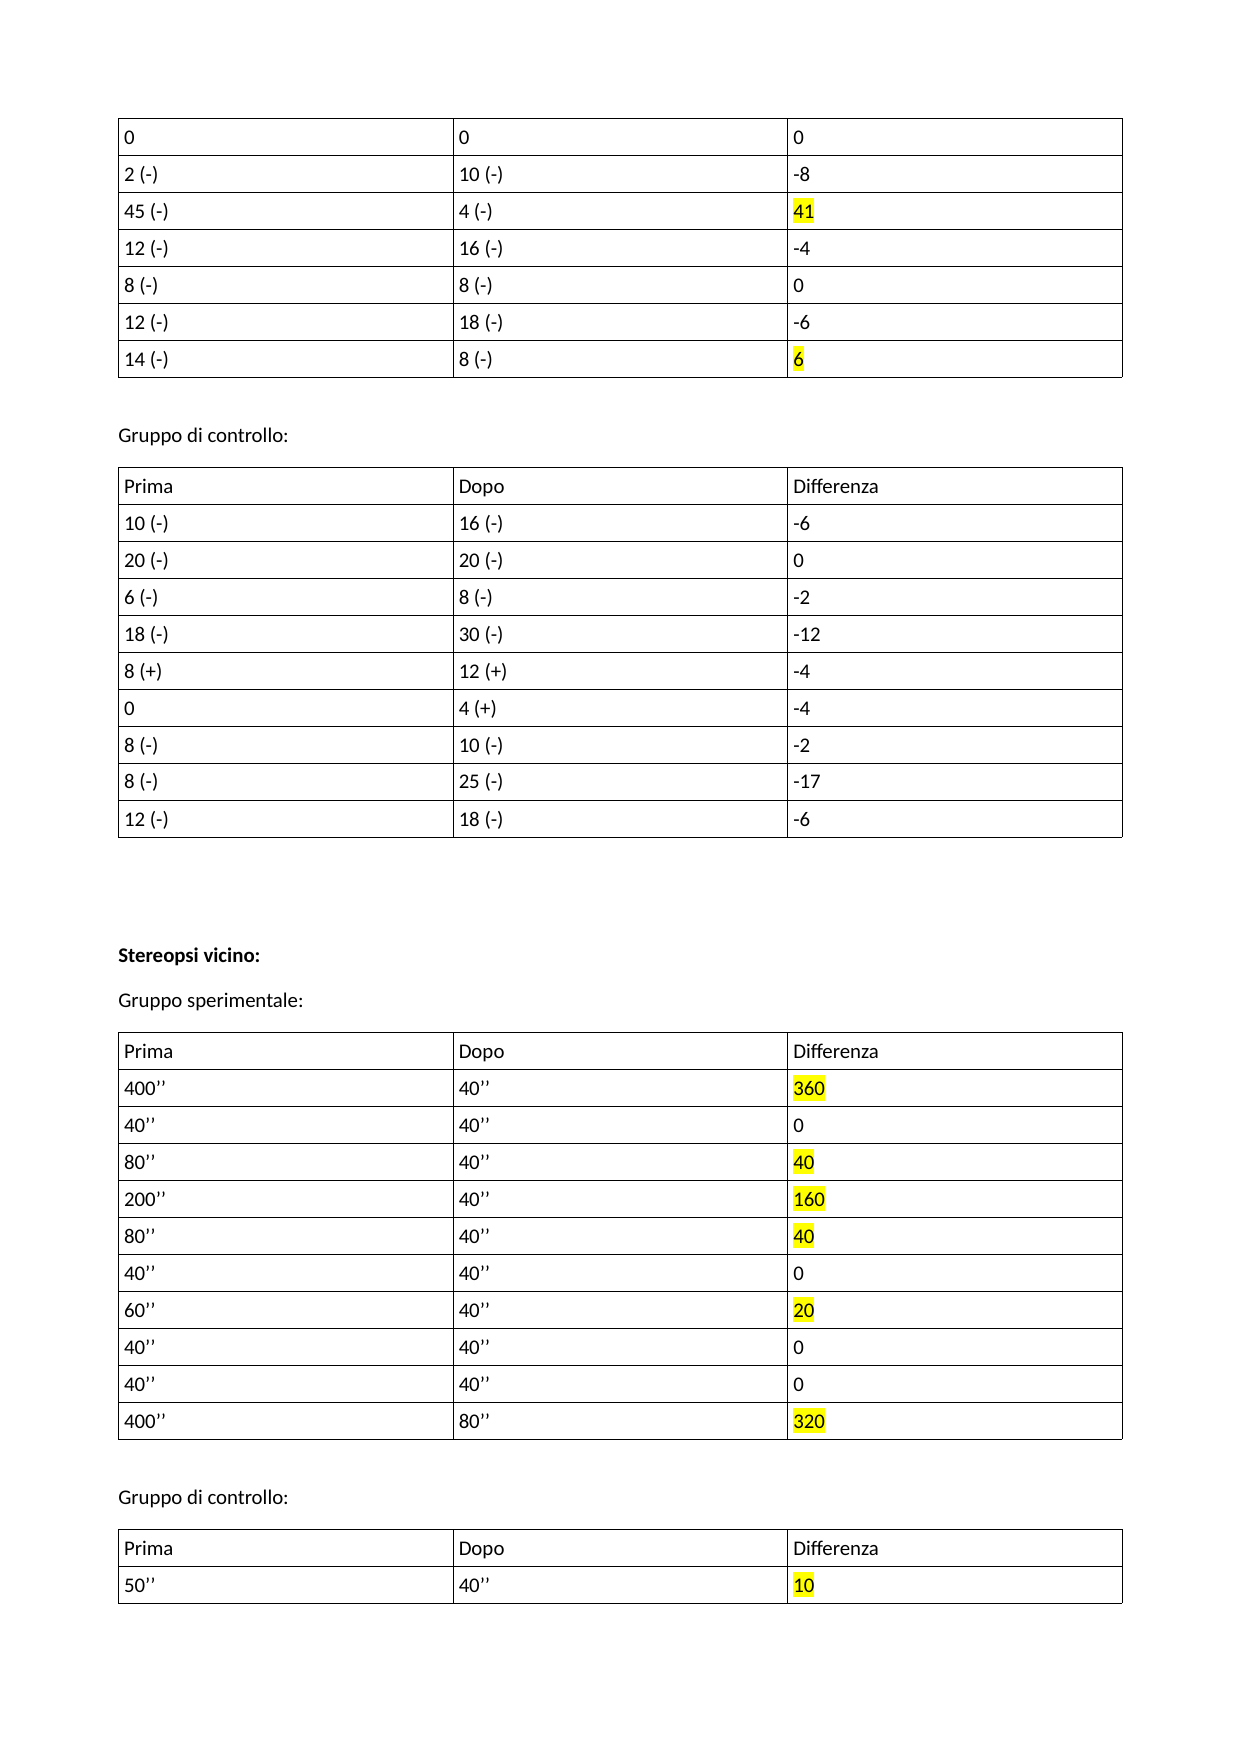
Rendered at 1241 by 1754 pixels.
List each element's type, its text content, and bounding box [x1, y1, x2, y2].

table_cell 40’’ [454, 1366, 787, 1402]
table_cell 0 [119, 690, 453, 726]
table_cell 80’’ [119, 1144, 453, 1180]
table_header Differenza [788, 1033, 1122, 1069]
table_cell 360 [788, 1070, 1122, 1106]
table_cell -4 [788, 230, 1122, 266]
text Gruppo di controllo: [118, 422, 1122, 447]
table_cell 8 (-) [119, 267, 453, 303]
table_cell 200’’ [119, 1181, 453, 1217]
table_cell 20 (-) [454, 542, 787, 578]
text Stereopsi vicino: [118, 942, 1122, 968]
table_cell 8 (-) [454, 579, 787, 615]
table_cell -2 [788, 579, 1122, 615]
table_cell 8 (+) [119, 653, 453, 689]
table_header Differenza [788, 468, 1122, 504]
table_cell 40’’ [454, 1181, 787, 1217]
table_cell 40’’ [454, 1255, 787, 1291]
table_cell -4 [788, 653, 1122, 689]
table_cell 12 (-) [119, 801, 453, 837]
table_cell 40’’ [119, 1107, 453, 1143]
table_cell 80’’ [454, 1403, 787, 1439]
table_cell 6 [788, 341, 1122, 377]
table_cell 12 (+) [454, 653, 787, 689]
table_cell 0 [788, 119, 1122, 155]
table_cell -2 [788, 727, 1122, 763]
table_cell 40’’ [119, 1255, 453, 1291]
table_cell 20 (-) [119, 542, 453, 578]
table_cell 18 (-) [454, 304, 787, 340]
table_cell -12 [788, 616, 1122, 652]
table_cell 80’’ [119, 1218, 453, 1254]
table_cell 0 [788, 1107, 1122, 1143]
table_header Dopo [454, 1530, 787, 1566]
table_header Dopo [454, 1033, 787, 1069]
table_cell 10 (-) [119, 505, 453, 541]
table_cell -6 [788, 304, 1122, 340]
table_cell 40’’ [454, 1329, 787, 1365]
table_cell 18 (-) [119, 616, 453, 652]
table_cell 0 [119, 119, 453, 155]
table_cell 10 (-) [454, 727, 787, 763]
table_cell -17 [788, 764, 1122, 800]
table_cell 40’’ [119, 1329, 453, 1365]
table_cell 0 [454, 119, 787, 155]
table_cell 30 (-) [454, 616, 787, 652]
table_cell 40’’ [454, 1070, 787, 1106]
table_cell 40 [788, 1218, 1122, 1254]
table_cell 40’’ [454, 1144, 787, 1180]
table_header Prima [119, 468, 453, 504]
table_cell 14 (-) [119, 341, 453, 377]
table_cell 10 [788, 1567, 1122, 1603]
table_cell -6 [788, 801, 1122, 837]
table_header Dopo [454, 468, 787, 504]
table_cell 0 [788, 1255, 1122, 1291]
table_header Differenza [788, 1530, 1122, 1566]
table_cell 400’’ [119, 1403, 453, 1439]
table_cell 6 (-) [119, 579, 453, 615]
table_cell 4 (-) [454, 193, 787, 229]
table_cell 25 (-) [454, 764, 787, 800]
table_cell 40 [788, 1144, 1122, 1180]
table_cell -8 [788, 156, 1122, 192]
table_cell 8 (-) [454, 267, 787, 303]
table_cell 50’’ [119, 1567, 453, 1603]
text Gruppo sperimentale: [118, 987, 1122, 1013]
table_cell 16 (-) [454, 505, 787, 541]
table_cell 320 [788, 1403, 1122, 1439]
table_cell 0 [788, 542, 1122, 578]
table_cell 8 (-) [119, 727, 453, 763]
table_cell 2 (-) [119, 156, 453, 192]
table_cell 40’’ [454, 1218, 787, 1254]
table_cell 16 (-) [454, 230, 787, 266]
table_cell 8 (-) [119, 764, 453, 800]
table_cell 12 (-) [119, 230, 453, 266]
table_cell 40’’ [454, 1567, 787, 1603]
table_cell 4 (+) [454, 690, 787, 726]
table_cell 0 [788, 1329, 1122, 1365]
table_cell 0 [788, 1366, 1122, 1402]
table_header Prima [119, 1530, 453, 1566]
table_cell 41 [788, 193, 1122, 229]
table_cell 20 [788, 1292, 1122, 1328]
table_cell 18 (-) [454, 801, 787, 837]
table_cell 40’’ [454, 1292, 787, 1328]
table_cell 10 (-) [454, 156, 787, 192]
table_cell 160 [788, 1181, 1122, 1217]
table_cell 40’’ [119, 1366, 453, 1402]
table_cell 8 (-) [454, 341, 787, 377]
text Gruppo di controllo: [118, 1484, 1122, 1509]
table_cell -6 [788, 505, 1122, 541]
table_cell 45 (-) [119, 193, 453, 229]
table_cell 400’’ [119, 1070, 453, 1106]
table_header Prima [119, 1033, 453, 1069]
table_cell 40’’ [454, 1107, 787, 1143]
table_cell 60’’ [119, 1292, 453, 1328]
table_cell -4 [788, 690, 1122, 726]
table_cell 0 [788, 267, 1122, 303]
table_cell 12 (-) [119, 304, 453, 340]
